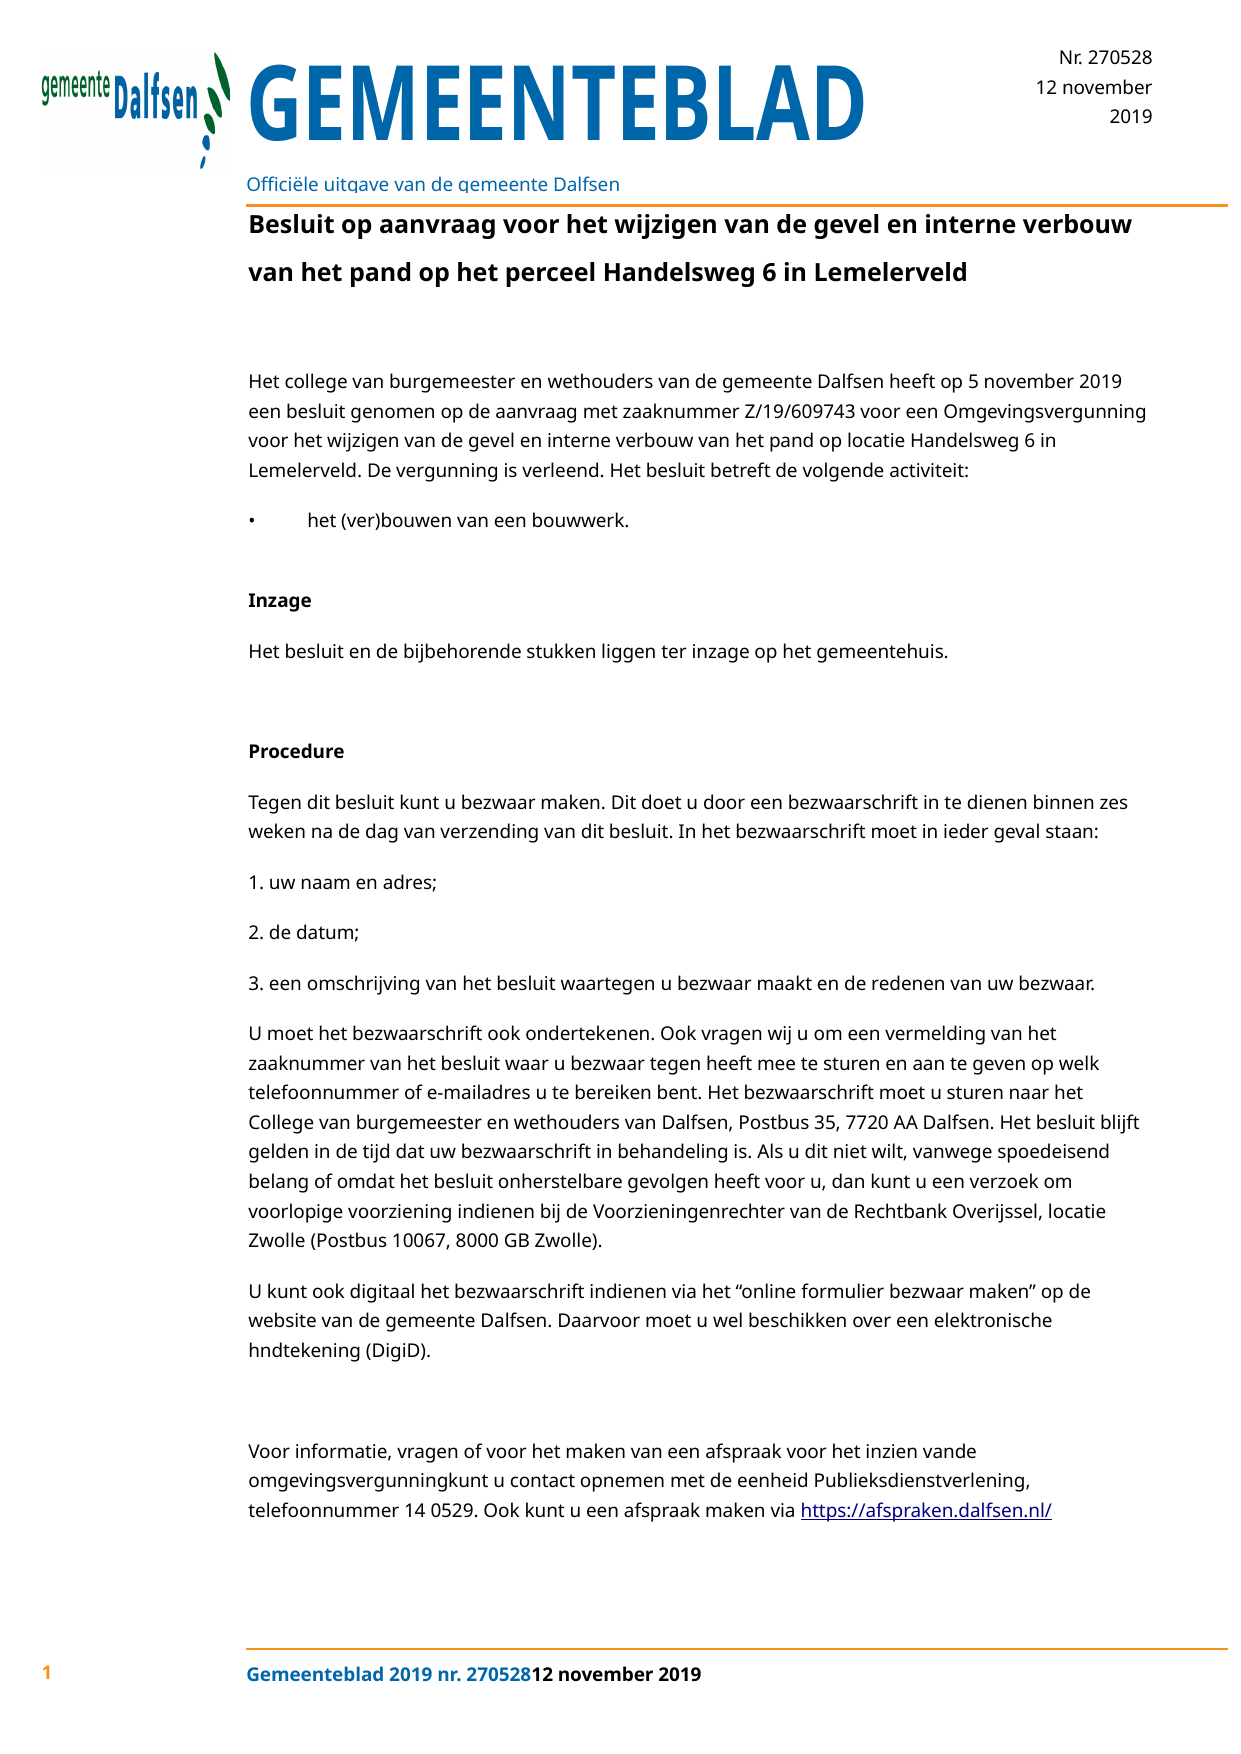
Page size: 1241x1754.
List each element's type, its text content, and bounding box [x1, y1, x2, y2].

list het (ver)bouwen van een bouwwerk. [248, 507, 1152, 533]
text Inzage [248, 587, 1152, 613]
text Procedure [248, 739, 1152, 764]
text Besluit op aanvraag voor het wijzigen van de gevel en interne verbouw van het pand op het perceel Handelsweg 6 in Lemelerveld [248, 207, 1152, 288]
text Het besluit en de bijbehorende stukken liggen ter inzage op het gemeentehuis. [248, 638, 1152, 664]
text 1. uw naam en adres; [248, 869, 1152, 895]
picture [41, 47, 231, 172]
text 3. een omschrijving van het besluit waartegen u bezwaar maakt en de redenen van uw bezwaar. [248, 970, 1152, 996]
text Tegen dit besluit kunt u bezwaar maken. Dit doet u door een bezwaarschrift in te dienen binnen zes weken na de dag van verzending van dit besluit. In het bezwaarschrift moet in ieder geval staan: [248, 789, 1152, 844]
text Voor informatie, vragen of voor het maken van een afspraak voor het inzien vande omgevingsvergunningkunt u contact opnemen met de eenheid Publieksdienstverlening, telefoonnummer 14 0529. Ook kunt u een afspraak maken via https://afspraken.dalfsen.nl/ [248, 1438, 1152, 1523]
text U moet het bezwaarschrift ook ondertekenen. Ook vragen wij u om een vermelding van het zaaknummer van het besluit waar u bezwaar tegen heeft mee te sturen en aan te geven op welk telefoonnummer of e-mailadres u te bereiken bent. Het bezwaarschrift moet u sturen naar het College van burgemeester en wethouders van Dalfsen, Postbus 35, 7720 AA Dalfsen. Het besluit blijft gelden in de tijd dat uw bezwaarschrift in behandeling is. Als u dit niet wilt, vanwege spoedeisend belang of omdat het besluit onherstelbare gevolgen heeft voor u, dan kunt u een verzoek om voorlopige voorziening indienen bij de Voorzieningenrechter van de Rechtbank Overijssel, locatie Zwolle (Postbus 10067, 8000 GB Zwolle). [248, 1020, 1152, 1253]
text U kunt ook digitaal het bezwaarschrift indienen via het “online formulier bezwaar maken” op de website van de gemeente Dalfsen. Daarvoor moet u wel beschikken over een elektronische hndtekening (DigiD). [248, 1278, 1152, 1363]
text Het college van burgemeester en wethouders van de gemeente Dalfsen heeft op 5 november 2019 een besluit genomen op de aanvraag met zaaknummer Z/19/609743 voor een Omgevingsvergunning voor het wijzigen van de gevel en interne verbouw van het pand op locatie Handelsweg 6 in Lemelerveld. De vergunning is verleend. Het besluit betreft de volgende activiteit: [248, 368, 1152, 483]
text 2. de datum; [248, 919, 1152, 945]
